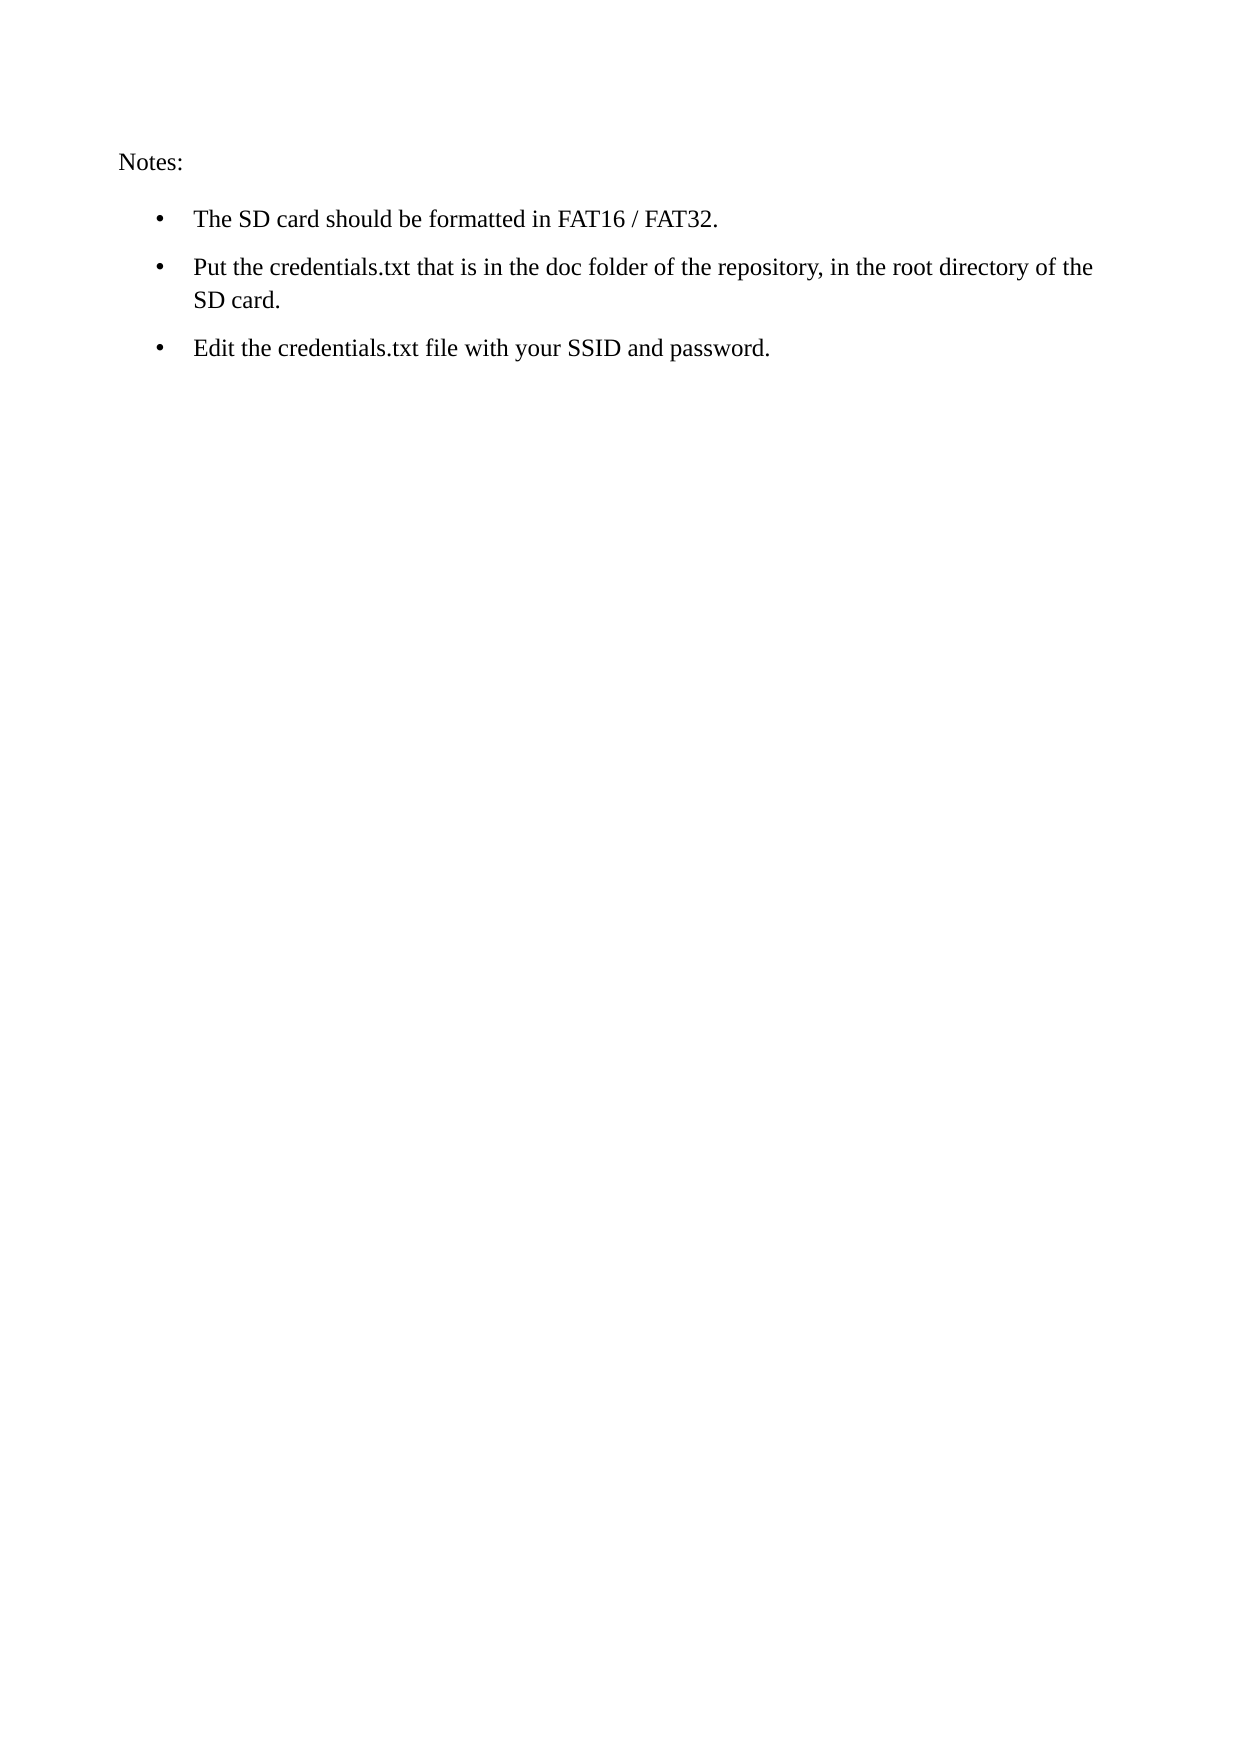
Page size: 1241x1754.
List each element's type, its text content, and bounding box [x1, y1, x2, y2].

list The SD card should be formatted in FAT16 / FAT32. [156, 204, 1122, 233]
text Notes: [118, 147, 1122, 176]
list Put the credentials.txt that is in the doc folder of the repository, in the root directory of the SD card. [156, 252, 1122, 314]
list Edit the credentials.txt file with your SSID and password. [156, 333, 1122, 361]
